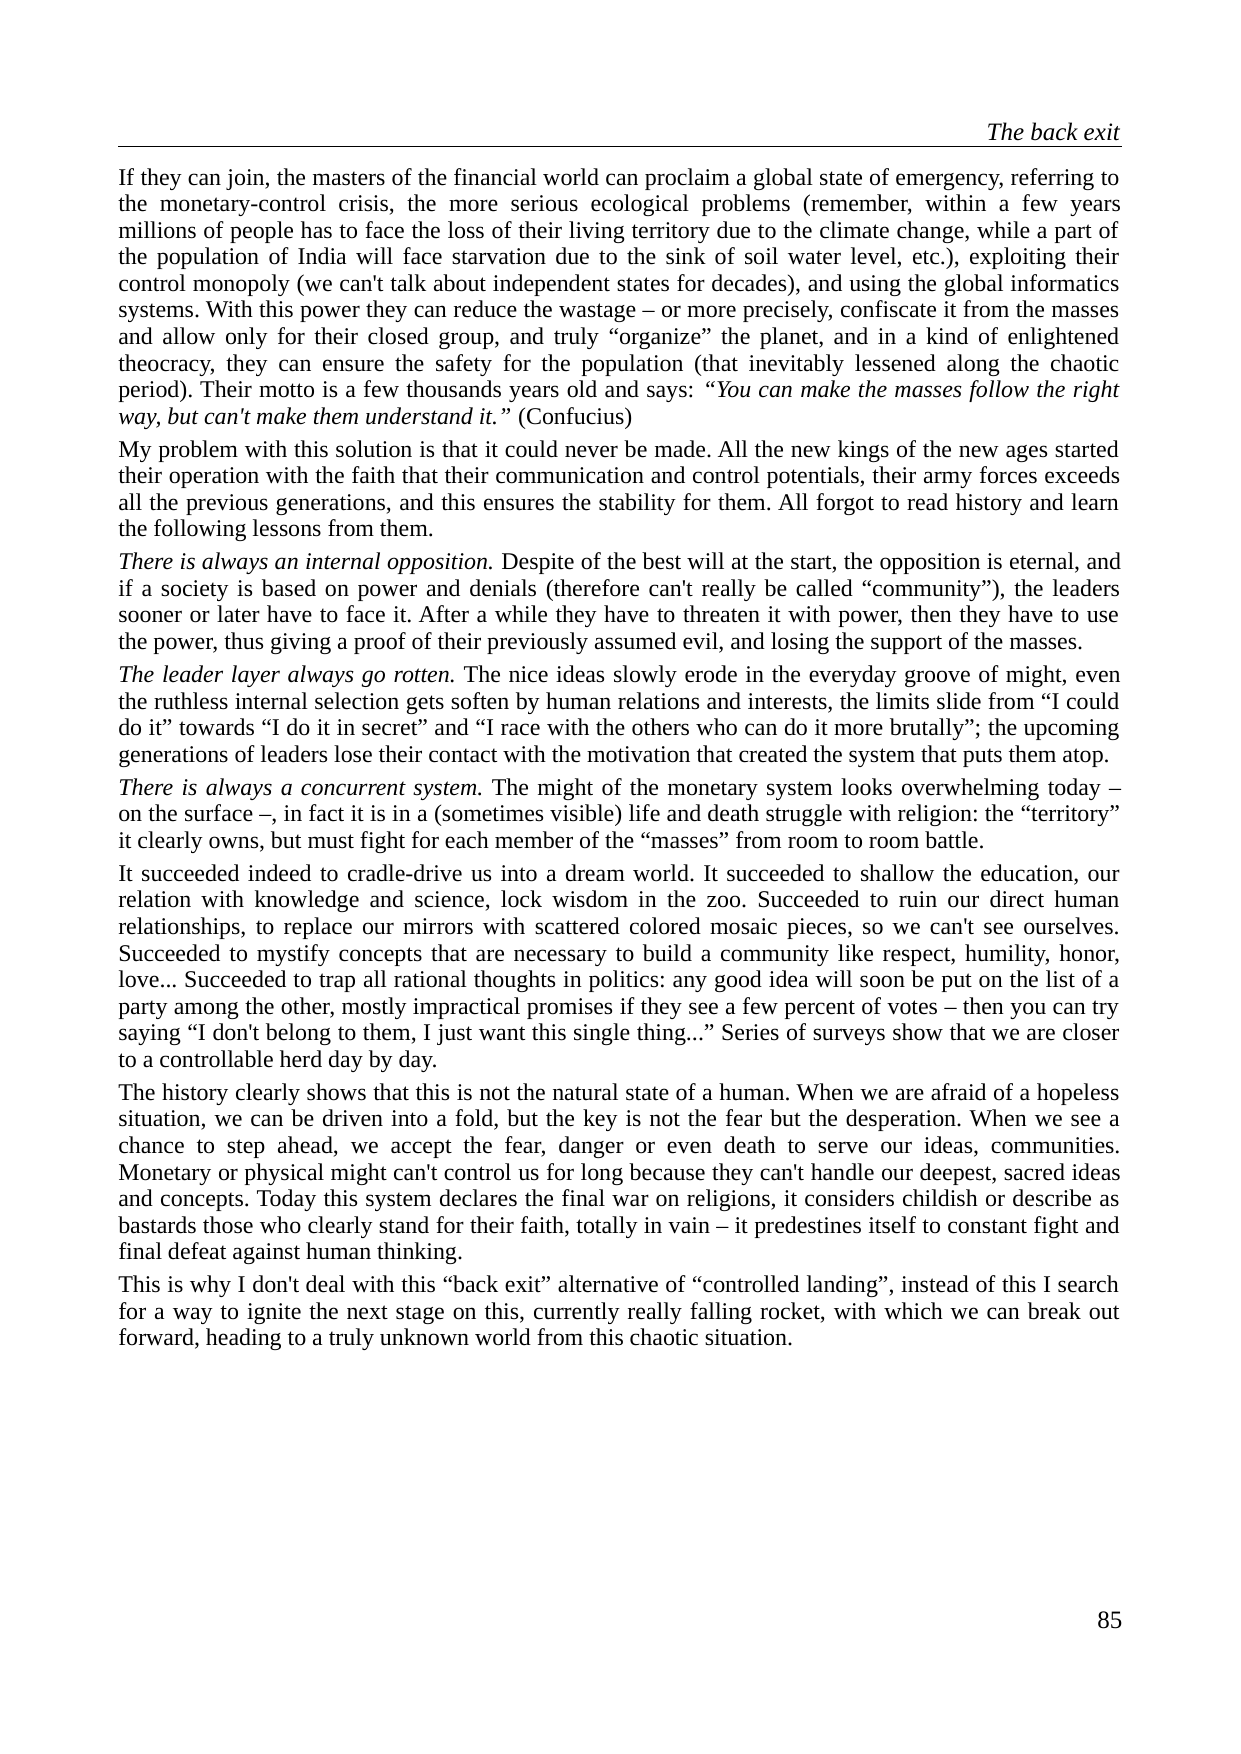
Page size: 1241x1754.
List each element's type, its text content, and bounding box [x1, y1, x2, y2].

text There is always a concurrent system. The might of the monetary system looks overwhelming today – on the surface –, in fact it is in a (sometimes visible) life and death struggle with religion: the “territory” it clearly owns, but must fight for each member of the “masses” from room to room battle. [118, 774, 1122, 853]
text The leader layer always go rotten. The nice ideas slowly erode in the everyday groove of might, even the ruthless internal selection gets soften by human relations and interests, the limits slide from “I could do it” towards “I do it in secret” and “I race with the others who can do it more brutally”; the upcoming generations of leaders lose their contact with the motivation that created the system that puts them atop. [118, 661, 1122, 767]
text My problem with this solution is that it could never be made. All the new kings of the new ages started their operation with the faith that their communication and control potentials, their army forces exceeds all the previous generations, and this ensures the stability for them. All forgot to read history and learn the following lessons from them. [118, 436, 1122, 542]
text If they can join, the masters of the financial world can proclaim a global state of emergency, referring to the monetary-control crisis, the more serious ecological problems (remember, within a few years millions of people has to face the loss of their living territory due to the climate change, while a part of the population of India will face starvation due to the sink of soil water level, etc.), exploiting their control monopoly (we can't talk about independent states for decades), and using the global informatics systems. With this power they can reduce the wastage – or more precisely, confiscate it from the masses and allow only for their closed group, and truly “organize” the planet, and in a kind of enlightened theocracy, they can ensure the safety for the population (that inevitably lessened along the chaotic period). Their motto is a few thousands years old and says: “You can make the masses follow the right way, but can't make them understand it.” (Confucius) [118, 164, 1122, 429]
text There is always an internal opposition. Despite of the best will at the start, the opposition is eternal, and if a society is based on power and denials (therefore can't really be called “community”), the leaders sooner or later have to face it. After a while they have to threaten it with power, then they have to use the power, thus giving a proof of their previously assumed evil, and losing the support of the masses. [118, 548, 1122, 655]
text This is why I don't deal with this “back exit” alternative of “controlled landing”, instead of this I search for a way to ignite the next stage on this, currently really falling rocket, with which we can break out forward, heading to a truly unknown world from this chaotic situation. [118, 1271, 1122, 1351]
text The history clearly shows that this is not the natural state of a human. When we are afraid of a hopeless situation, we can be driven into a fold, but the key is not the fear but the desperation. When we see a chance to step ahead, we accept the fear, danger or even death to serve our ideas, communities. Monetary or physical might can't control us for long because they can't handle our deepest, sacred ideas and concepts. Today this system declares the final war on religions, it considers childish or describe as bastards those who clearly stand for their faith, totally in vain – it predestines itself to constant fight and final defeat against human thinking. [118, 1079, 1122, 1265]
text It succeeded indeed to cradle-drive us into a dream world. It succeeded to shallow the education, our relation with knowledge and science, lock wisdom in the zoo. Succeeded to ruin our direct human relationships, to replace our mirrors with scattered colored mosaic pieces, so we can't see ourselves. Succeeded to mystify concepts that are necessary to build a community like respect, humility, honor, love... Succeeded to trap all rational thoughts in politics: any good idea will soon be put on the list of a party among the other, mostly impractical promises if they see a few percent of votes – then you can try saying “I don't belong to them, I just want this single thing...” Series of surveys show that we are closer to a controllable herd day by day. [118, 860, 1122, 1072]
